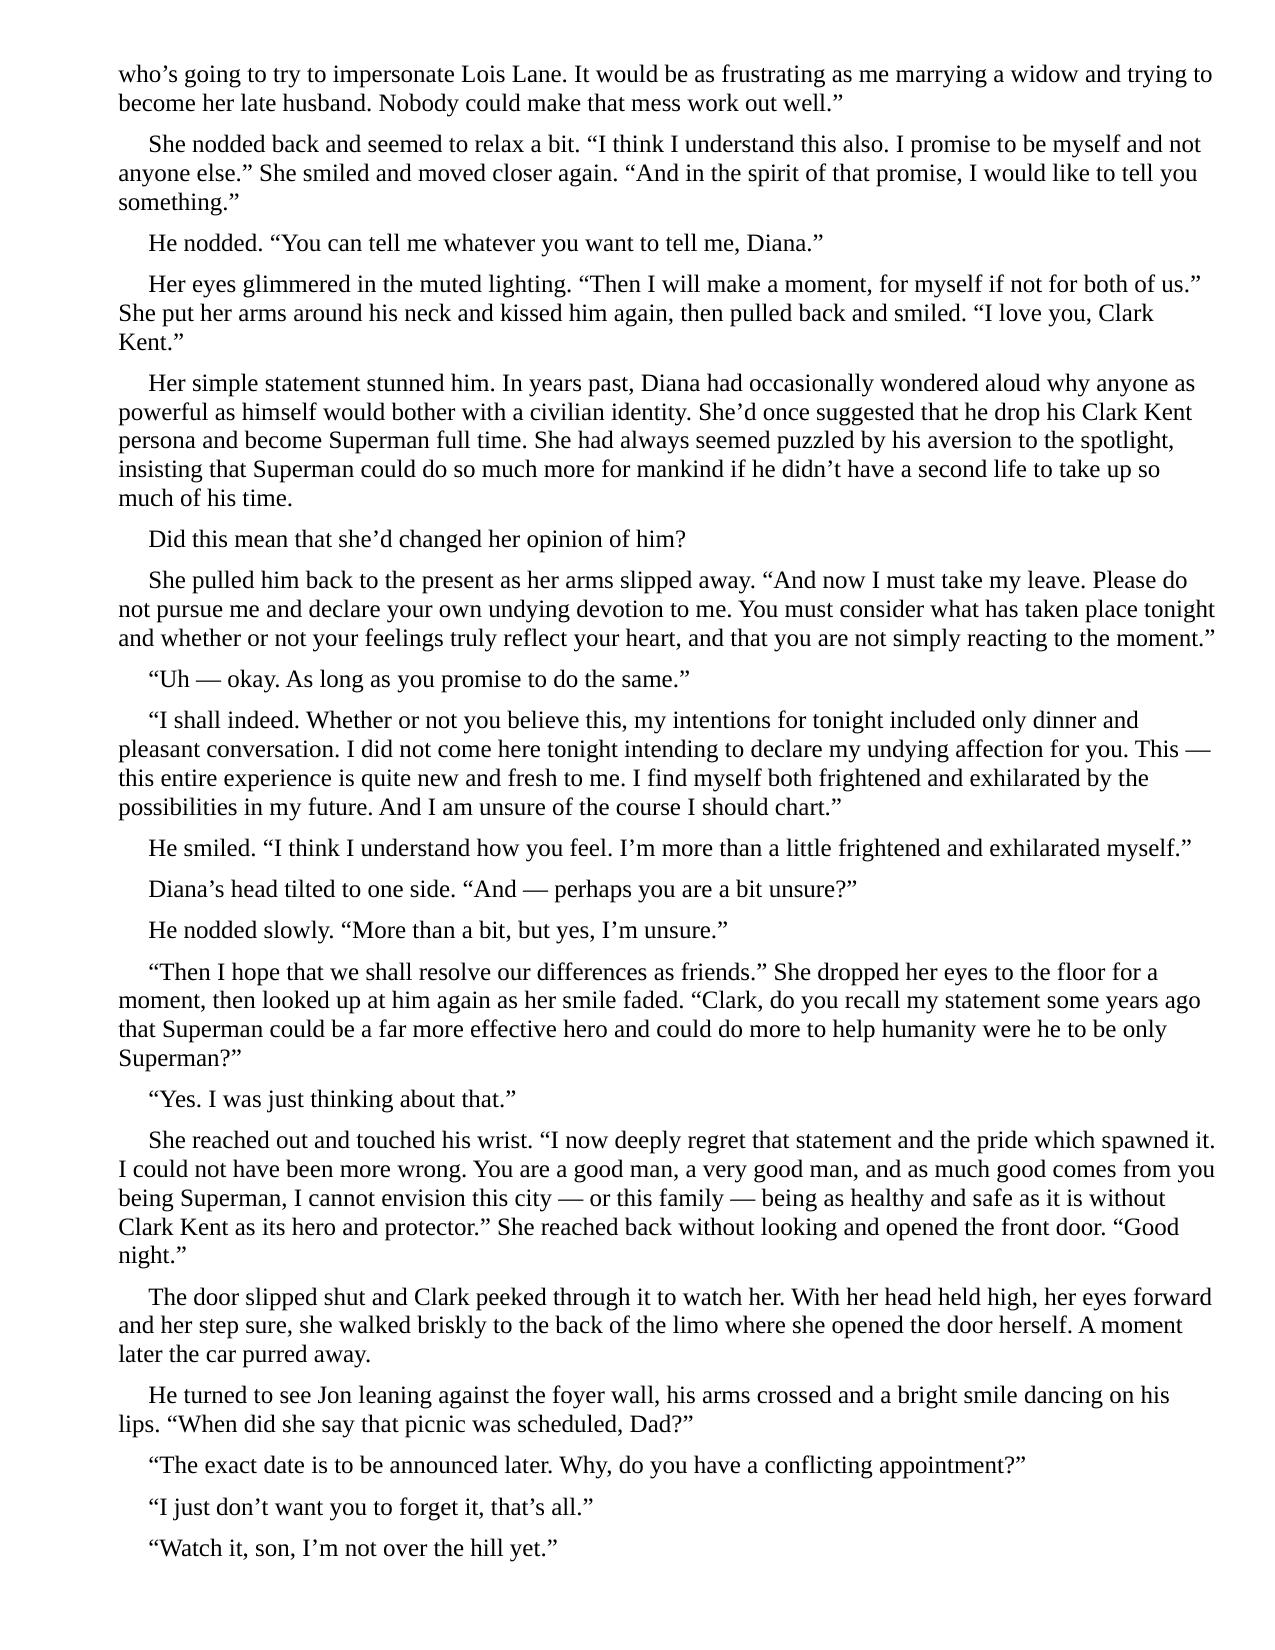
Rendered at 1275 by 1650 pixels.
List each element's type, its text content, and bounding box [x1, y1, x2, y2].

text He turned to see Jon leaning against the foyer wall, his arms crossed and a bright smile dancing on his lips. “When did she say that picnic was scheduled, Dad?” [118, 1380, 1216, 1438]
text Diana’s head tilted to one side. “And — perhaps you are a bit unsure?” [118, 874, 1216, 903]
text Did this mean that she’d changed her opinion of him? [118, 524, 1216, 553]
text He nodded. “You can tell me whatever you want to tell me, Diana.” [118, 228, 1216, 257]
text She pulled him back to the present as her arms slipped away. “And now I must take my leave. Please do not pursue me and declare your own undying devotion to me. You must consider what has taken place tonight and whether or not your feelings truly reflect your heart, and that you are not simply reacting to the moment.” [118, 565, 1216, 652]
text “I just don’t want you to forget it, that’s all.” [118, 1492, 1216, 1520]
text “Then I hope that we shall resolve our differences as friends.” She dropped her eyes to the floor for a moment, then looked up at him again as her smile faded. “Clark, do you recall my statement some years ago that Superman could be a far more effective hero and could do more to help humanity were he to be only Superman?” [118, 957, 1216, 1072]
text The door slipped shut and Clark peeked through it to watch her. With her head held high, her eyes forward and her step sure, she walked briskly to the back of the limo where she opened the door herself. A moment later the car purred away. [118, 1282, 1216, 1368]
text “Watch it, son, I’m not over the hill yet.” [118, 1533, 1216, 1562]
text He nodded slowly. “More than a bit, but yes, I’m unsure.” [118, 915, 1216, 944]
text Her simple statement stunned him. In years past, Diana had occasionally wondered aloud why anyone as powerful as himself would bother with a civilian identity. She’d once suggested that he drop his Clark Kent persona and become Superman full time. She had always seemed puzzled by his aversion to the spotlight, insisting that Superman could do so much more for mankind if he didn’t have a second life to take up so much of his time. [118, 368, 1216, 512]
text “Uh — okay. As long as you promise to do the same.” [118, 664, 1216, 693]
text “The exact date is to be announced later. Why, do you have a conflicting appointment?” [118, 1450, 1216, 1479]
text He smiled. “I think I understand how you feel. I’m more than a little frightened and exhilarated myself.” [118, 833, 1216, 862]
text She nodded back and seemed to relax a bit. “I think I understand this also. I promise to be myself and not anyone else.” She smiled and moved closer again. “And in the spirit of that promise, I would like to tell you something.” [118, 129, 1216, 215]
text “Yes. I was just thinking about that.” [118, 1084, 1216, 1113]
text “I shall indeed. Whether or not you believe this, my intentions for tonight included only dinner and pleasant conversation. I did not come here tonight intending to declare my undying affection for you. This — this entire experience is quite new and fresh to me. I find myself both frightened and exhilarated by the possibilities in my future. And I am unsure of the course I should chart.” [118, 705, 1216, 820]
text Her eyes glimmered in the muted lighting. “Then I will make a moment, for myself if not for both of us.” She put her arms around his neck and kissed him again, then pulled back and smiled. “I love you, Clark Kent.” [118, 269, 1216, 355]
text She reached out and touched his wrist. “I now deeply regret that statement and the pride which spawned it. I could not have been more wrong. You are a good man, a very good man, and as much good comes from you being Superman, I cannot envision this city — or this family — being as healthy and safe as it is without Clark Kent as its hero and protector.” She reached back without looking and opened the front door. “Good night.” [118, 1125, 1216, 1269]
text who’s going to try to impersonate Lois Lane. It would be as frustrating as me marrying a widow and trying to become her late husband. Nobody could make that mess work out well.” [118, 59, 1216, 117]
